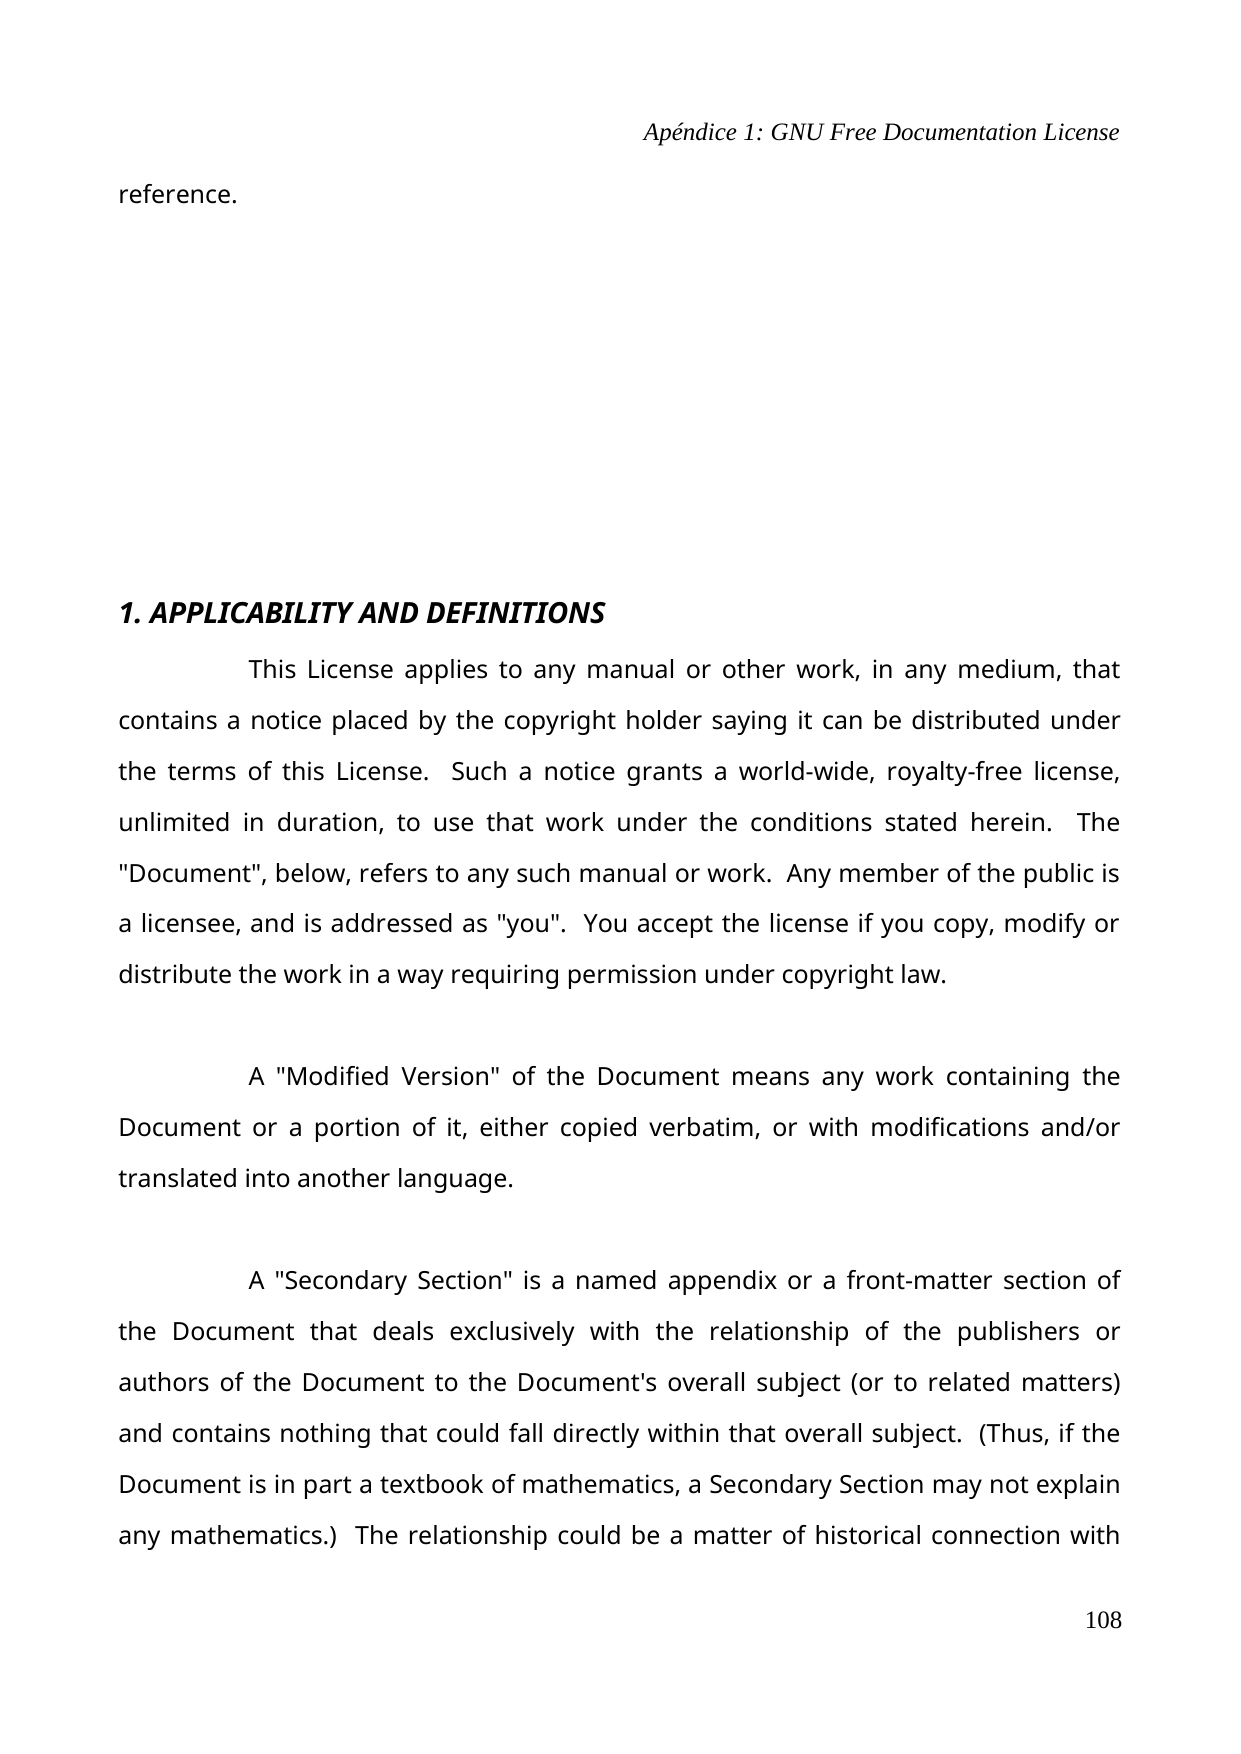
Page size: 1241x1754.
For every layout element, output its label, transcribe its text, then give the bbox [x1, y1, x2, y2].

text A "Secondary Section" is a named appendix or a front-matter section of the Document that deals exclusively with the relationship of the publishers or authors of the Document to the Document's overall subject (or to related matters) and contains nothing that could fall directly within that overall subject. (Thus, if the Document is in part a textbook of mathematics, a Secondary Section may not explain any mathematics.) The relationship could be a matter of historical connection with [118, 1263, 1122, 1552]
text reference. [118, 177, 1122, 211]
text This License applies to any manual or other work, in any medium, that contains a notice placed by the copyright holder saying it can be distributed under the terms of this License. Such a notice grants a world-wide, royalty-free license, unlimited in duration, to use that work under the conditions stated herein. The "Document", below, refers to any such manual or work. Any member of the public is a licensee, and is addressed as "you". You accept the license if you copy, modify or distribute the work in a way requiring permission under copyright law. [118, 652, 1122, 991]
text A "Modified Version" of the Document means any work containing the Document or a portion of it, either copied verbatim, or with modifications and/or translated into another language. [118, 1059, 1122, 1195]
subtitle 1. APPLICABILITY AND DEFINITIONS [118, 593, 1122, 632]
